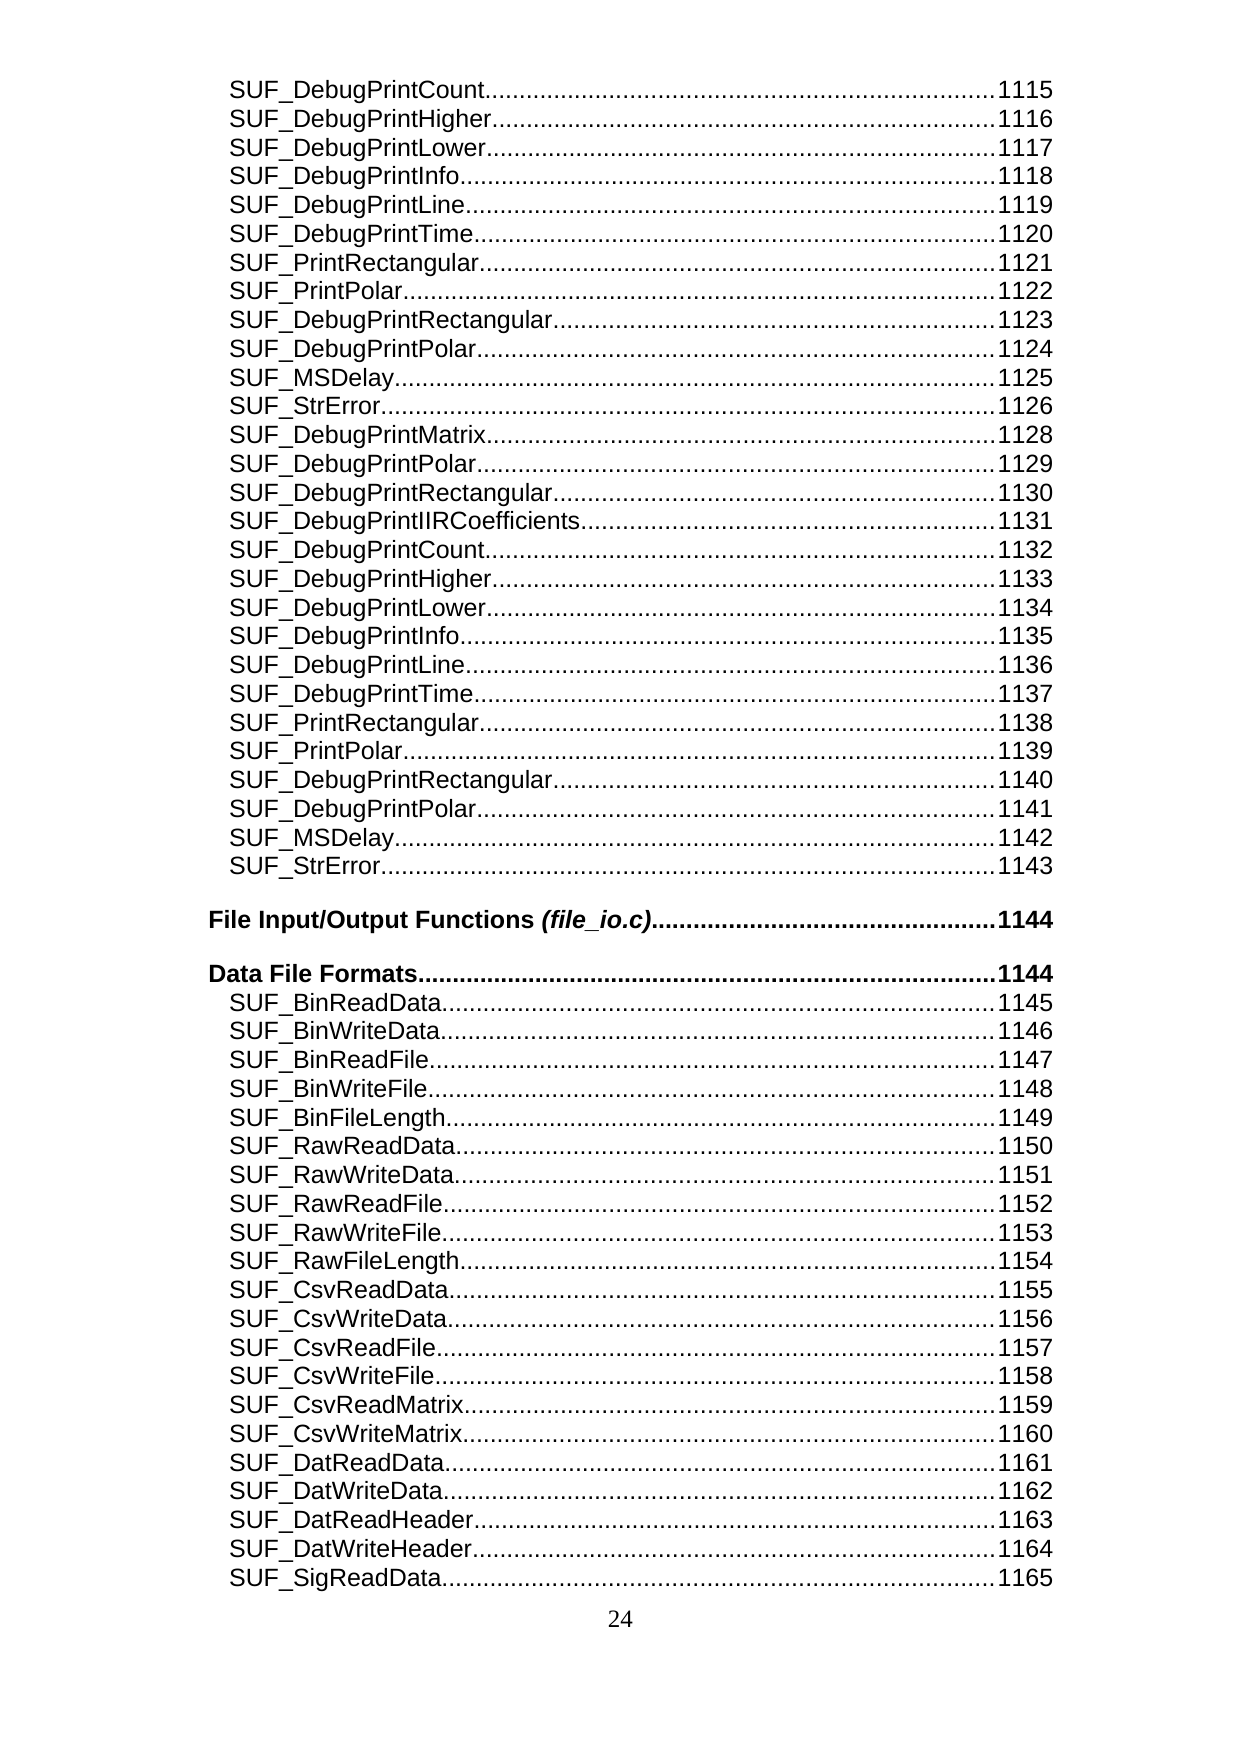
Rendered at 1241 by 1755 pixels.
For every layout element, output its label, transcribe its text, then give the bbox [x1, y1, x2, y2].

text SUF_DebugPrintHigher 1116 [229, 104, 1053, 132]
text SUF_DebugPrintTime 1120 [229, 219, 1053, 247]
text SUF_DebugPrintHigher 1133 [229, 564, 1053, 592]
text SUF_DebugPrintPolar 1129 [229, 449, 1053, 477]
text SUF_PrintRectangular 1138 [229, 707, 1053, 736]
text SUF_PrintPolar 1122 [229, 276, 1053, 305]
text SUF_DebugPrintCount 1115 [229, 75, 1053, 104]
text SUF_DebugPrintIIRCoefficients 1131 [229, 506, 1053, 535]
text SUF_CsvReadMatrix 1159 [229, 1390, 1053, 1419]
text SUF_PrintRectangular 1121 [229, 247, 1053, 276]
text SUF_RawWriteData 1151 [229, 1160, 1053, 1189]
text SUF_DebugPrintLower 1117 [229, 132, 1053, 161]
text SUF_DebugPrintRectangular 1140 [229, 765, 1053, 794]
text SUF_BinReadData 1145 [229, 987, 1053, 1016]
text SUF_RawReadFile 1152 [229, 1189, 1053, 1217]
text Data File Formats 1144 [208, 959, 1053, 987]
text SUF_DebugPrintRectangular 1123 [229, 305, 1053, 334]
text SUF_DebugPrintLine 1119 [229, 190, 1053, 219]
text SUF_DebugPrintPolar 1124 [229, 334, 1053, 362]
text SUF_DebugPrintTime 1137 [229, 679, 1053, 707]
text SUF_BinWriteData 1146 [229, 1016, 1053, 1045]
text SUF_DatReadData 1161 [229, 1447, 1053, 1476]
text SUF_DatWriteData 1162 [229, 1476, 1053, 1505]
text SUF_BinWriteFile 1148 [229, 1074, 1053, 1102]
text SUF_StrError 1126 [229, 391, 1053, 420]
text SUF_DebugPrintRectangular 1130 [229, 477, 1053, 506]
text SUF_MSDelay 1125 [229, 362, 1053, 391]
text SUF_DebugPrintCount 1132 [229, 535, 1053, 564]
text SUF_CsvReadFile 1157 [229, 1332, 1053, 1361]
text SUF_CsvReadData 1155 [229, 1275, 1053, 1304]
text SUF_DatReadHeader 1163 [229, 1505, 1053, 1534]
text File Input/Output Functions (file_io.c) 1144 [208, 905, 1053, 934]
text SUF_BinReadFile 1147 [229, 1045, 1053, 1074]
text SUF_DatWriteHeader 1164 [229, 1534, 1053, 1562]
text SUF_StrError 1143 [229, 851, 1053, 880]
text SUF_CsvWriteFile 1158 [229, 1361, 1053, 1390]
text SUF_RawReadData 1150 [229, 1131, 1053, 1160]
text SUF_RawWriteFile 1153 [229, 1217, 1053, 1246]
text SUF_SigReadData 1165 [229, 1562, 1053, 1591]
text SUF_DebugPrintLine 1136 [229, 650, 1053, 679]
text SUF_CsvWriteData 1156 [229, 1304, 1053, 1332]
text SUF_DebugPrintMatrix 1128 [229, 420, 1053, 449]
text SUF_PrintPolar 1139 [229, 736, 1053, 765]
text SUF_BinFileLength 1149 [229, 1102, 1053, 1131]
text SUF_MSDelay 1142 [229, 822, 1053, 851]
text SUF_CsvWriteMatrix 1160 [229, 1419, 1053, 1447]
text SUF_DebugPrintPolar 1141 [229, 794, 1053, 822]
text SUF_DebugPrintInfo 1118 [229, 161, 1053, 190]
text SUF_DebugPrintLower 1134 [229, 592, 1053, 621]
text SUF_RawFileLength 1154 [229, 1246, 1053, 1275]
text SUF_DebugPrintInfo 1135 [229, 621, 1053, 650]
